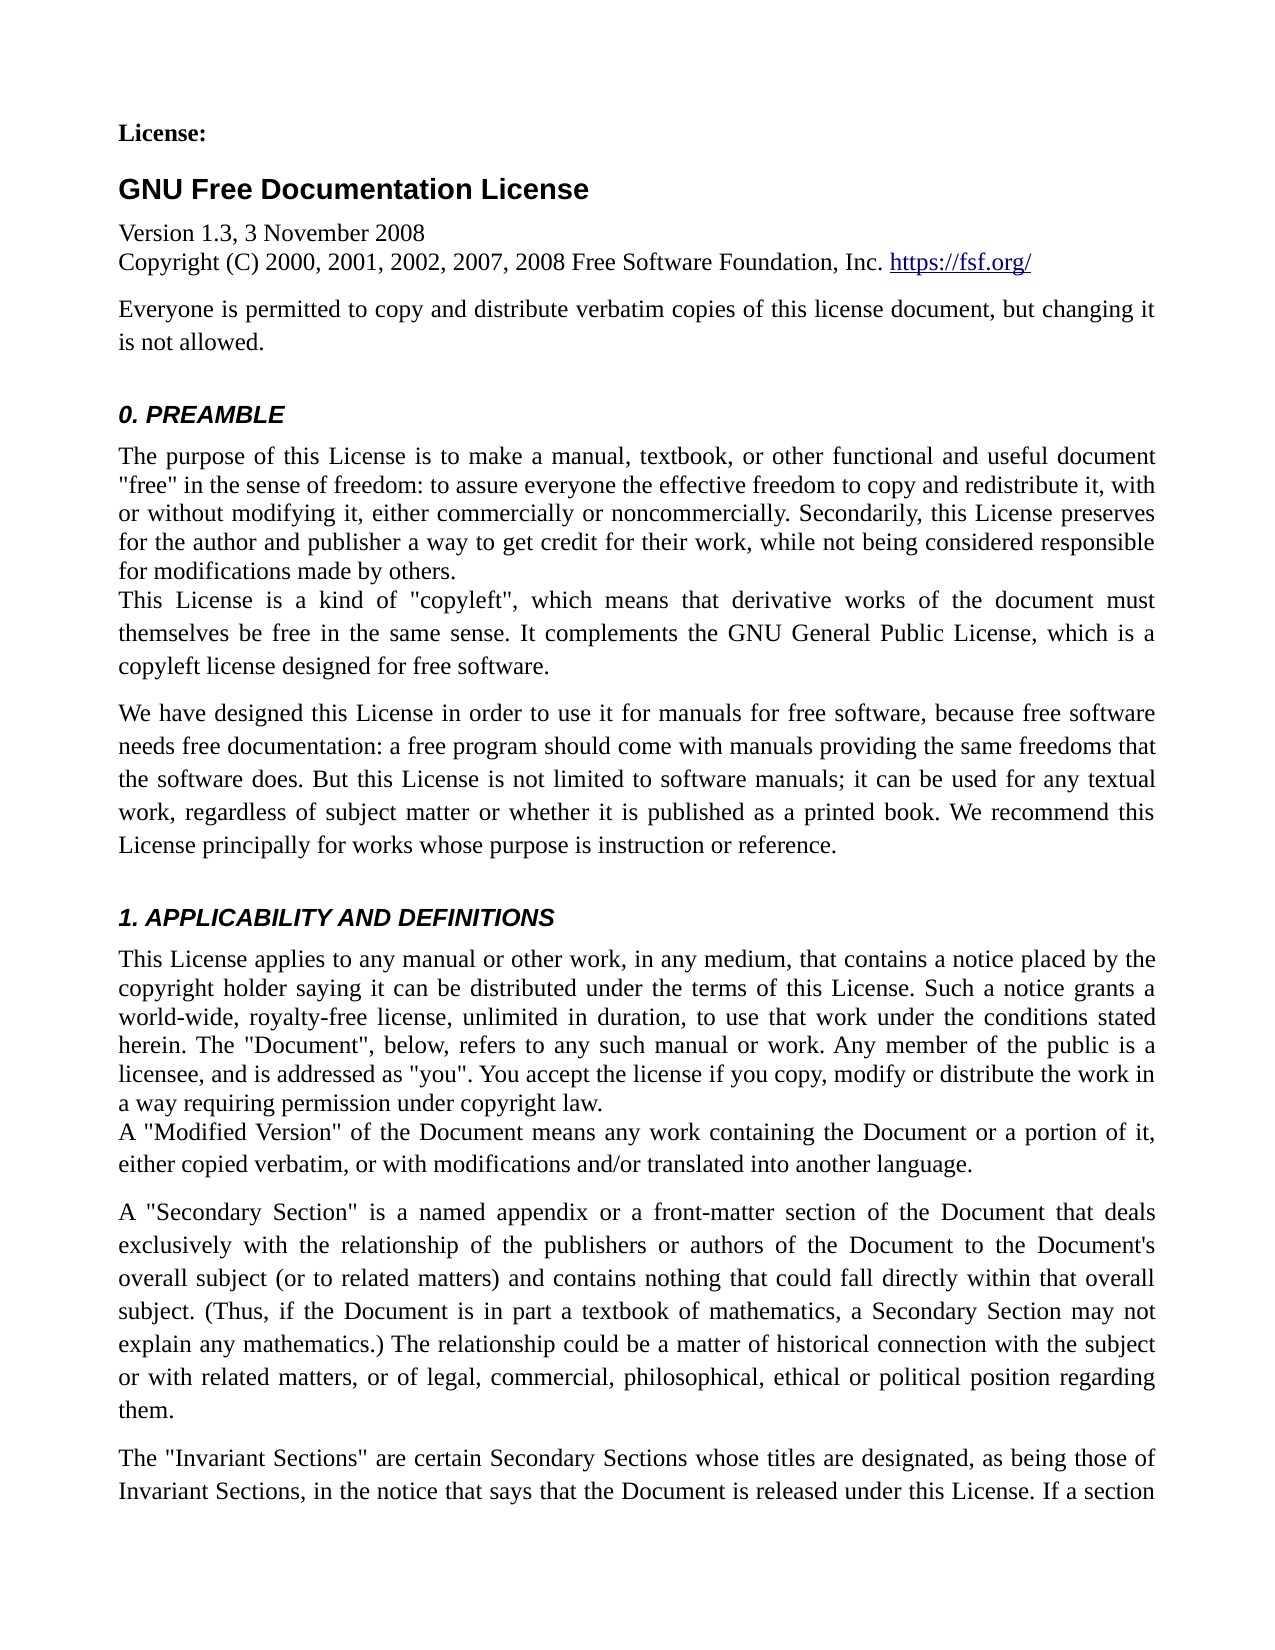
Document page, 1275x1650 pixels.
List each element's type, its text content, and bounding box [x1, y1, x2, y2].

text We have designed this License in order to use it for manuals for free software, because free software needs free documentation: a free program should come with manuals providing the same freedoms that the software does. But this License is not limited to software manuals; it can be used for any textual work, regardless of subject matter or whether it is published as a printed book. We recommend this License principally for works whose purpose is instruction or reference. [118, 698, 1157, 859]
subtitle 1. APPLICABILITY AND DEFINITIONS [118, 903, 1157, 932]
text A "Modified Version" of the Document means any work containing the Document or a portion of it, either copied verbatim, or with modifications and/or translated into another language. [118, 1117, 1157, 1178]
text Copyright (C) 2000, 2001, 2002, 2007, 2008 Free Software Foundation, Inc. https://fsf.org/ [118, 247, 1157, 275]
text This License applies to any manual or other work, in any medium, that contains a notice placed by the copyright holder saying it can be distributed under the terms of this License. Such a notice grants a world-wide, royalty-free license, unlimited in duration, to use that work under the conditions stated herein. The "Document", below, refers to any such manual or work. Any member of the public is a licensee, and is addressed as "you". You accept the license if you copy, modify or distribute the work in a way requiring permission under copyright law. [118, 944, 1157, 1117]
text The "Invariant Sections" are certain Secondary Sections whose titles are designated, as being those of Invariant Sections, in the notice that says that the Document is released under this License. If a section [118, 1443, 1157, 1505]
text Version 1.3, 3 November 2008 [118, 218, 1157, 247]
text Everyone is permitted to copy and distribute verbatim copies of this license document, but changing it is not allowed. [118, 294, 1157, 356]
text The purpose of this License is to make a manual, textbook, or other functional and useful document "free" in the sense of freedom: to assure everyone the effective freedom to copy and redistribute it, with or without modifying it, either commercially or noncommercially. Secondarily, this License preserves for the author and publisher a way to get credit for their work, while not being considered responsible for modifications made by others. [118, 441, 1157, 585]
text License: [118, 118, 1157, 147]
subtitle 0. PREAMBLE [118, 400, 1157, 428]
text This License is a kind of "copyleft", which means that derivative works of the document must themselves be free in the same sense. It complements the GNU General Public License, which is a copyleft license designed for free software. [118, 585, 1157, 679]
subtitle GNU Free Documentation License [118, 172, 1157, 205]
text A "Secondary Section" is a named appendix or a front-matter section of the Document that deals exclusively with the relationship of the publishers or authors of the Document to the Document's overall subject (or to related matters) and contains nothing that could fall directly within that overall subject. (Thus, if the Document is in part a textbook of mathematics, a Secondary Section may not explain any mathematics.) The relationship could be a matter of historical connection with the subject or with related matters, or of legal, commercial, philosophical, ethical or political position regarding them. [118, 1197, 1157, 1424]
